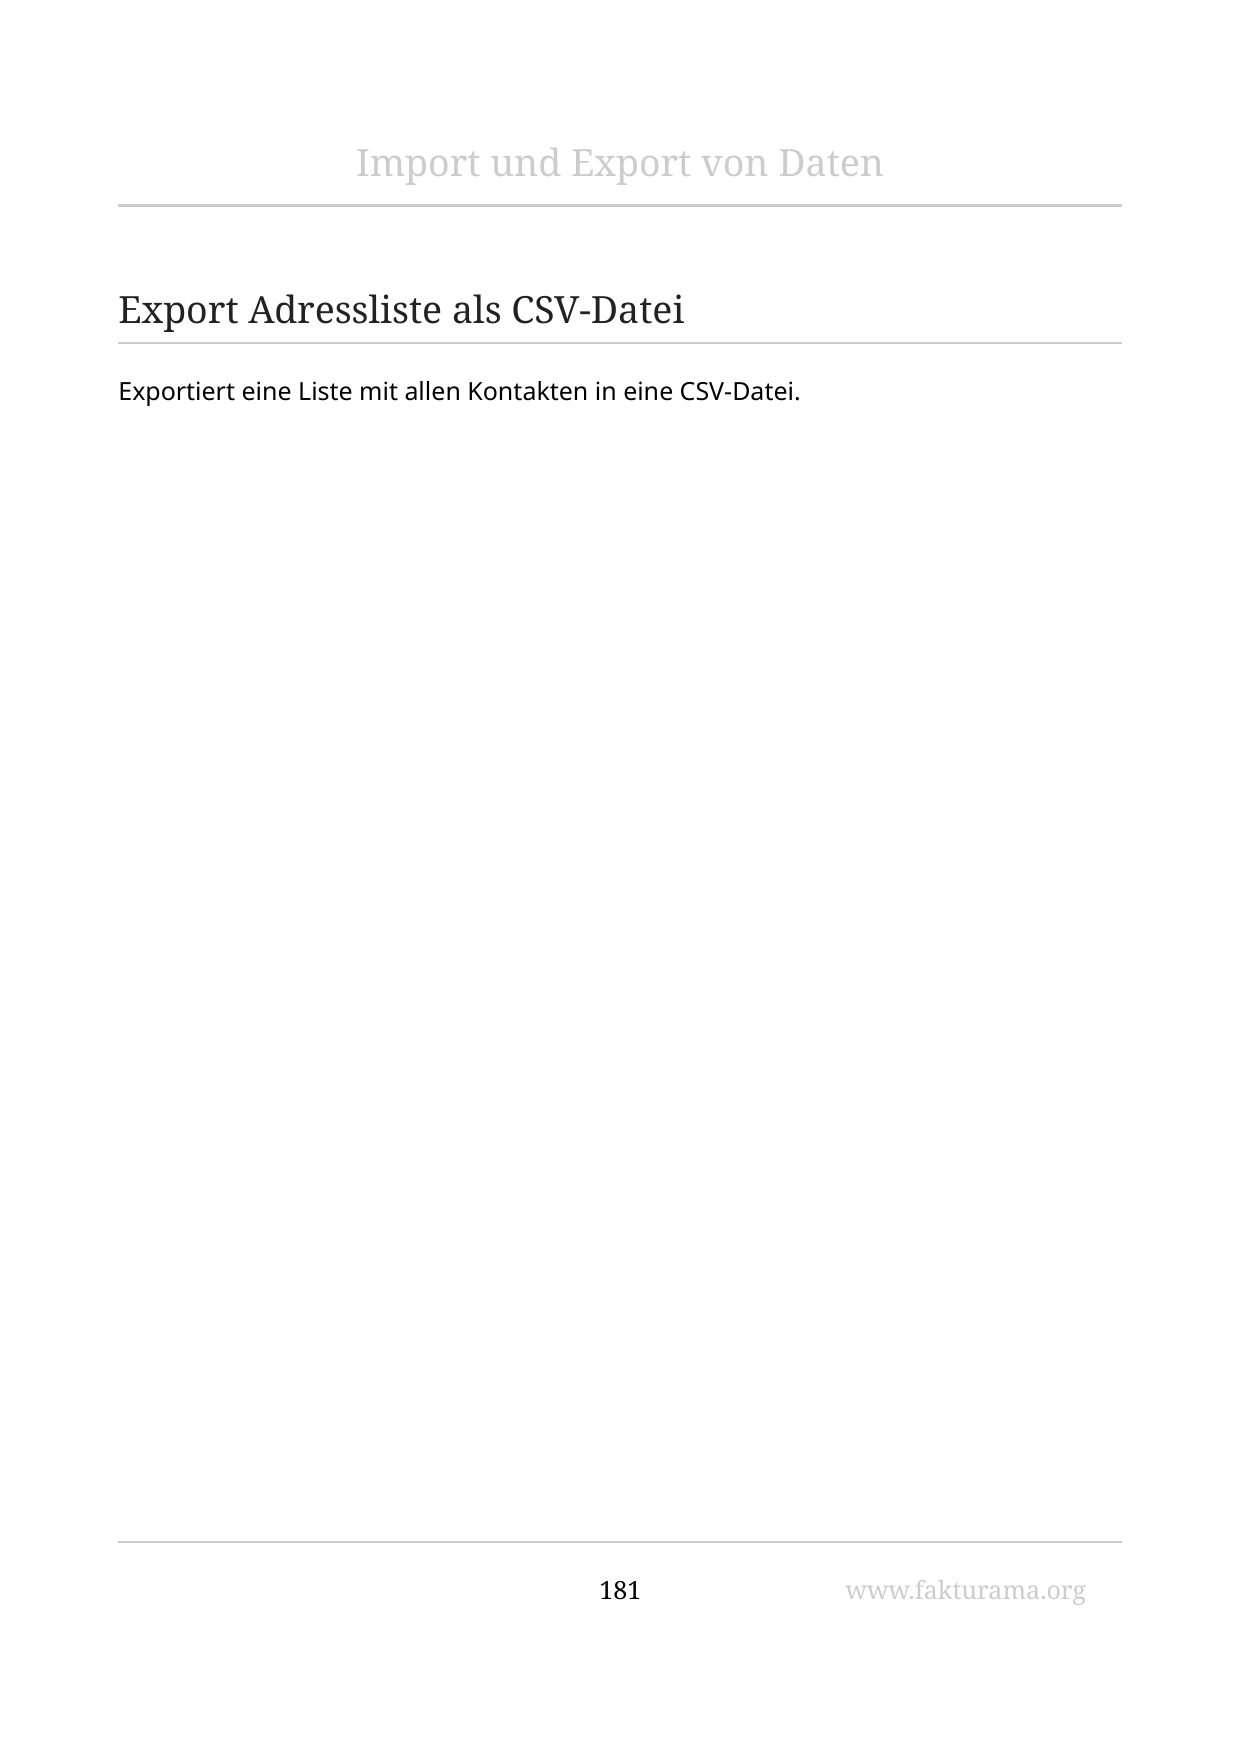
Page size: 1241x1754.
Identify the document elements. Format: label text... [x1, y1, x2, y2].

subtitle Export Adressliste als CSV-Datei [118, 283, 1122, 342]
text Exportiert eine Liste mit allen Kontakten in eine CSV-Datei. [118, 373, 1122, 407]
